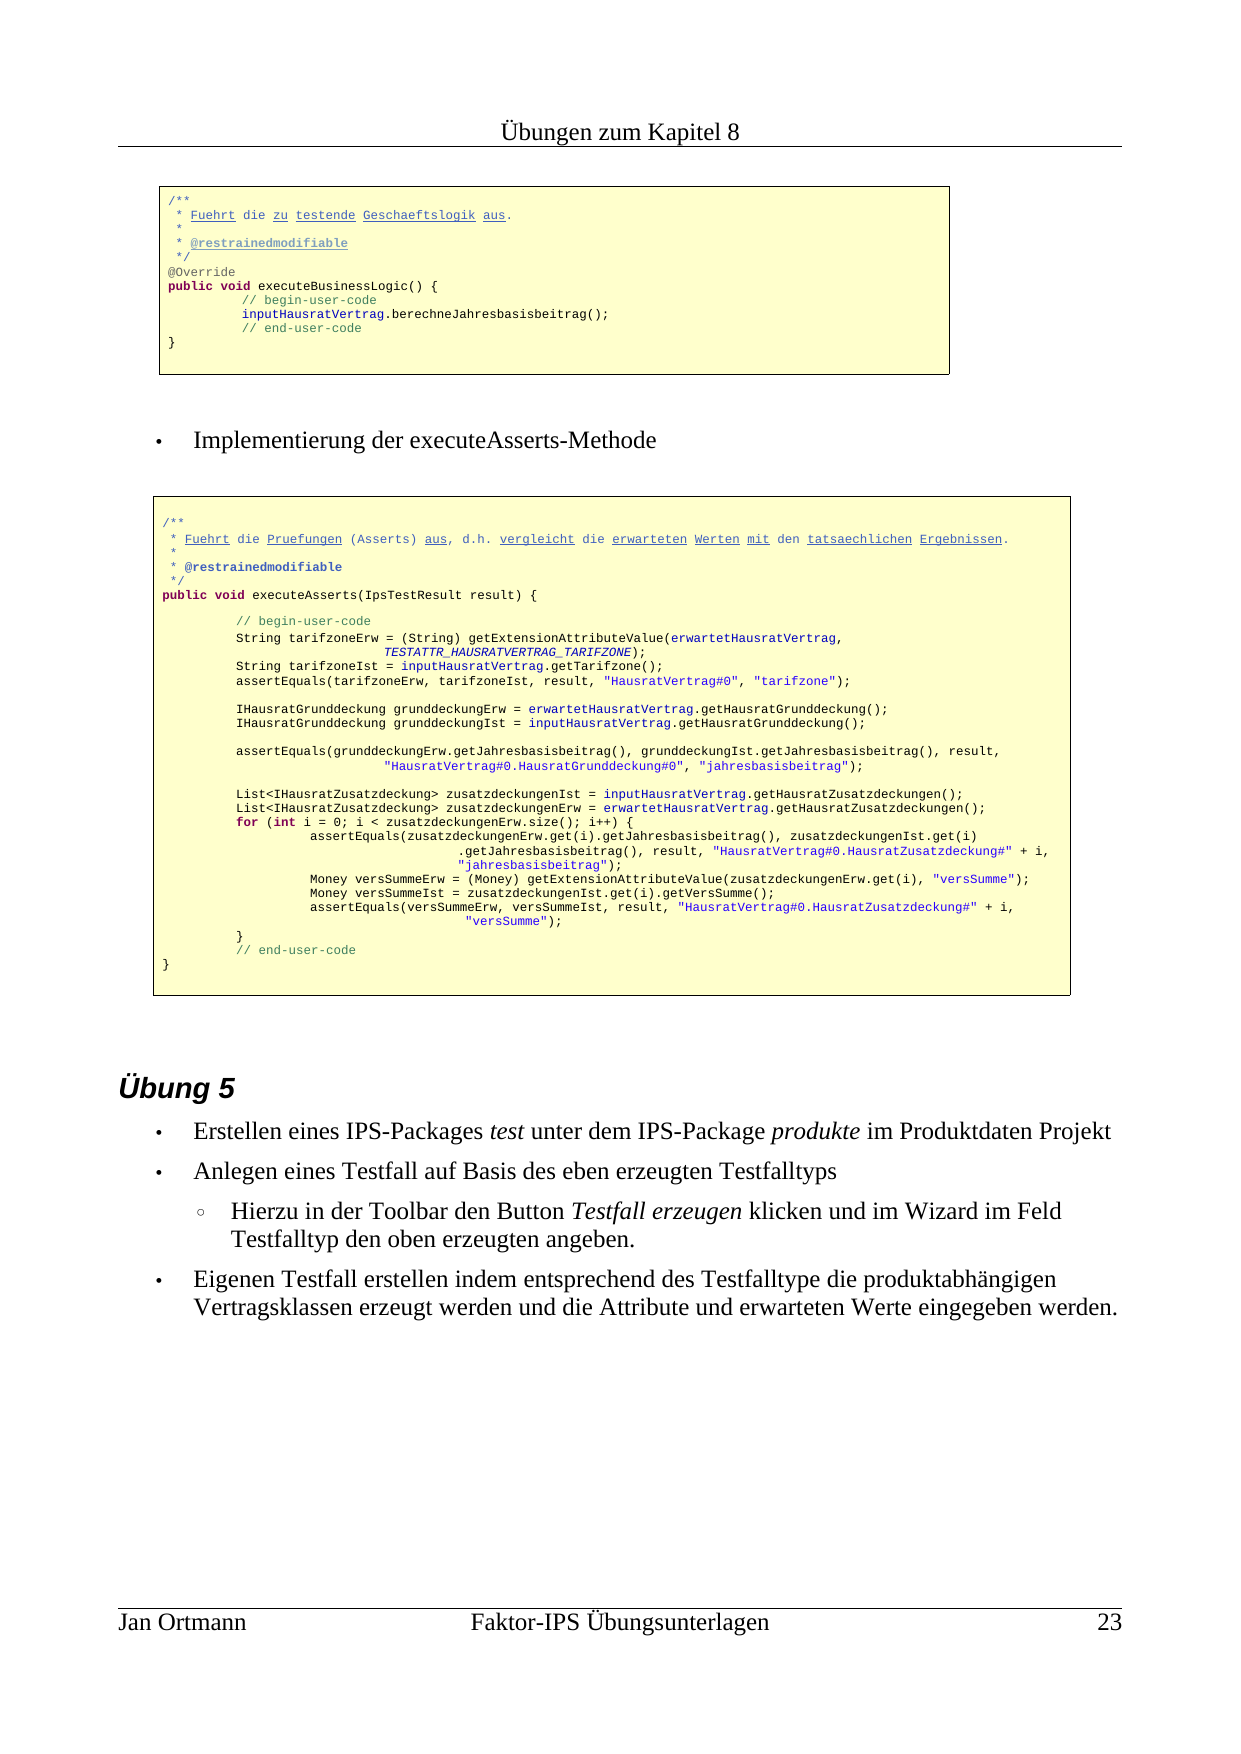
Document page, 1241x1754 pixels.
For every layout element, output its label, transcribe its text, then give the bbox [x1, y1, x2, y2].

text // end-user-code [154, 944, 1061, 958]
text } [154, 958, 1061, 972]
list Anlegen eines Testfall auf Basis des eben erzeugten Testfalltyps [156, 1157, 1122, 1185]
text public void executeBusinessLogic() { [160, 280, 940, 294]
text * Fuehrt die zu testende Geschaeftslogik aus. [160, 209, 940, 223]
list Hierzu in der Toolbar den Button Testfall erzeugen klicken und im Wizard im Feld Testfalltyp den oben erzeugten angeben. [193, 1197, 1122, 1253]
text assertEquals(versSummeErw, versSummeIst, result, "HausratVertrag#0.HausratZusatzdeckung#" + i, "versSumme"); [154, 901, 1061, 929]
text * @restrainedmodifiable [154, 561, 1061, 575]
text @Override [160, 266, 940, 280]
text /** [154, 505, 1061, 533]
text // begin-user-code [154, 603, 1061, 632]
text IHausratGrunddeckung grunddeckungErw = erwartetHausratVertrag.getHausratGrunddeckung(); [154, 703, 1061, 717]
text /** [160, 195, 940, 209]
text // end-user-code [160, 322, 940, 336]
list Implementierung der executeAsserts-Methode [156, 426, 1122, 453]
text // begin-user-code [160, 294, 940, 308]
text for (int i = 0; i < zusatzdeckungenErw.size(); i++) { [154, 816, 1061, 830]
text .getJahresbasisbeitrag(), result, "HausratVertrag#0.HausratZusatzdeckung#" + i, [154, 844, 1061, 859]
list Erstellen eines IPS-Packages test unter dem IPS-Package produkte im Produktdaten Projekt [156, 1117, 1122, 1145]
text "jahresbasisbeitrag"); [154, 859, 1061, 873]
text TESTATTR_HAUSRATVERTRAG_TARIFZONE); [154, 646, 1061, 660]
text IHausratGrunddeckung grunddeckungIst = inputHausratVertrag.getHausratGrunddeckung(); [154, 717, 1061, 731]
text assertEquals(tarifzoneErw, tarifzoneIst, result, "HausratVertrag#0", "tarifzone"); [154, 674, 1061, 689]
text String tarifzoneIst = inputHausratVertrag.getTarifzone(); [154, 660, 1061, 674]
text Money versSummeErw = (Money) getExtensionAttributeValue(zusatzdeckungenErw.get(i), "versSumme"); [154, 873, 1061, 887]
text List<IHausratZusatzdeckung> zusatzdeckungenErw = erwartetHausratVertrag.getHausratZusatzdeckungen(); [154, 802, 1061, 816]
text String tarifzoneErw = (String) getExtensionAttributeValue(erwartetHausratVertrag, [154, 632, 1061, 646]
text * Fuehrt die Pruefungen (Asserts) aus, d.h. vergleicht die erwarteten Werten mit den tatsaechlichen Ergebnissen. [154, 533, 1061, 547]
text * [154, 547, 1061, 561]
text "HausratVertrag#0.HausratGrunddeckung#0", "jahresbasisbeitrag"); [154, 759, 1061, 774]
text assertEquals(grunddeckungErw.getJahresbasisbeitrag(), grunddeckungIst.getJahresbasisbeitrag(), result, [154, 745, 1061, 759]
text inputHausratVertrag.berechneJahresbasisbeitrag(); [160, 308, 940, 322]
text */ [154, 575, 1061, 589]
text public void executeAsserts(IpsTestResult result) { [154, 589, 1061, 603]
subtitle Übung 5 [118, 1072, 1122, 1104]
text * [160, 223, 940, 237]
text } [154, 929, 1061, 944]
list Eigenen Testfall erstellen indem entsprechend des Testfalltype die produktabhängigen Vertragsklassen erzeugt werden und die Attribute und erwarteten Werte eingegeben werden. [156, 1265, 1122, 1321]
text Money versSummeIst = zusatzdeckungenIst.get(i).getVersSumme(); [154, 887, 1061, 901]
text */ [160, 251, 940, 266]
text List<IHausratZusatzdeckung> zusatzdeckungenIst = inputHausratVertrag.getHausratZusatzdeckungen(); [154, 788, 1061, 802]
text * @restrainedmodifiable [160, 237, 940, 251]
text } [160, 336, 940, 351]
text assertEquals(zusatzdeckungenErw.get(i).getJahresbasisbeitrag(), zusatzdeckungenIst.get(i) [154, 830, 1061, 844]
